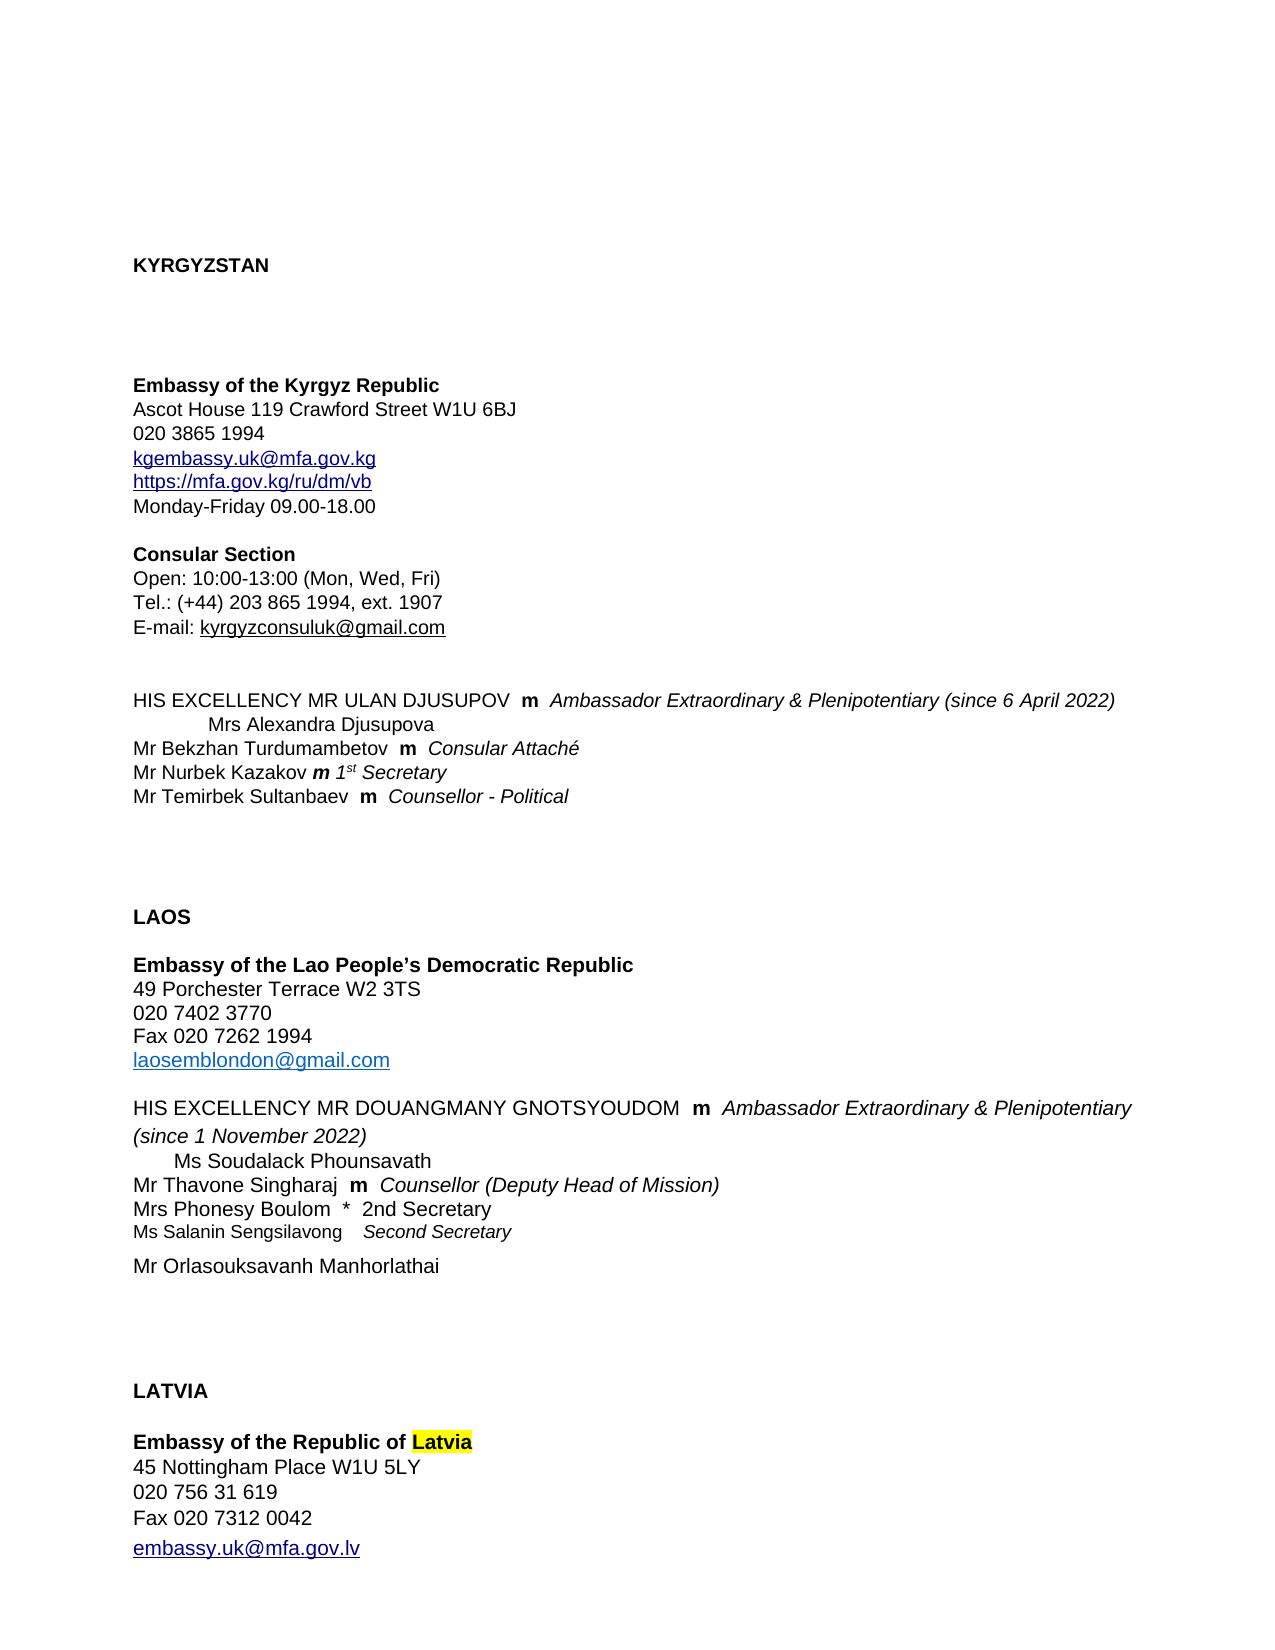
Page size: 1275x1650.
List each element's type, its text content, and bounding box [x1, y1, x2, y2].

text HIS EXCELLENCY MR DOUANGMANY GNOTSYOUDOM m Ambassador Extraordinary & Plenipotentiary (since 1 November 2022) [133, 1096, 1181, 1149]
text 020 7402 3770 [133, 1000, 1181, 1024]
text Open: 10:00-13:00 (Mon, Wed, Fri) [133, 567, 1181, 589]
text Ascot House 119 Crawford Street W1U 6BJ [133, 398, 1181, 421]
text 020 756 31 619 [133, 1480, 1181, 1504]
text LAOS [133, 904, 1181, 928]
text Mrs Phonesy Boulom * 2nd Secretary [133, 1197, 1181, 1221]
text 49 Porchester Terrace W2 3TS [133, 976, 1181, 1000]
text 020 3865 1994 [133, 422, 1181, 445]
table_cell [25, 175, 1274, 206]
text KYRGYZSTAN [133, 254, 1181, 277]
text Mrs Alexandra Djusupova [133, 712, 1181, 735]
text Mr Temirbek Sultanbaev m Counsellor - Political [133, 785, 1181, 807]
text 45 Nottingham Place W1U 5LY [133, 1455, 1181, 1479]
text Mr Bekzhan Turdumambetov m Consular Attaché [133, 737, 1181, 759]
text Tel.: (+44) 203 865 1994, ext. 1907 [133, 591, 1181, 613]
text Fax 020 7312 0042 [133, 1506, 1181, 1529]
text Ms Soudalack Phounsavath [133, 1149, 1181, 1173]
text https://mfa.gov.kg/ru/dm/vb [133, 470, 1181, 493]
text E-mail: kyrgyzconsuluk@gmail.com [133, 615, 1181, 639]
text Embassy of the Republic of Latvia [133, 1429, 1181, 1453]
text Ms Salanin Sengsilavong Second Secretary [133, 1221, 1181, 1254]
table_cell [25, 144, 1274, 175]
text Mr Thavone Singharaj m Counsellor (Deputy Head of Mission) [133, 1173, 1181, 1197]
text HIS EXCELLENCY MR ULAN DJUSUPOV m Ambassador Extraordinary & Plenipotentiary (since 6 April 2022) [133, 688, 1181, 711]
text kgembassy.uk@mfa.gov.kg [133, 446, 1181, 469]
table_cell [25, 81, 1274, 112]
table_cell [25, 112, 1274, 143]
text LATVIA [133, 1379, 1181, 1403]
text embassy.uk@mfa.gov.lv [133, 1531, 1181, 1561]
text Consular Section [133, 543, 1181, 565]
text Fax 020 7262 1994 [133, 1024, 1181, 1048]
text Mr Nurbek Kazakov m 1st Secretary [133, 761, 1181, 783]
text Monday-Friday 09.00-18.00 [133, 494, 1181, 517]
text Embassy of the Lao People’s Democratic Republic [133, 952, 1181, 976]
text Mr Orlasouksavanh Manhorlathai [133, 1254, 1181, 1278]
text laosemblondon@gmail.com [133, 1048, 1181, 1072]
text Embassy of the Kyrgyz Republic [133, 374, 1181, 397]
